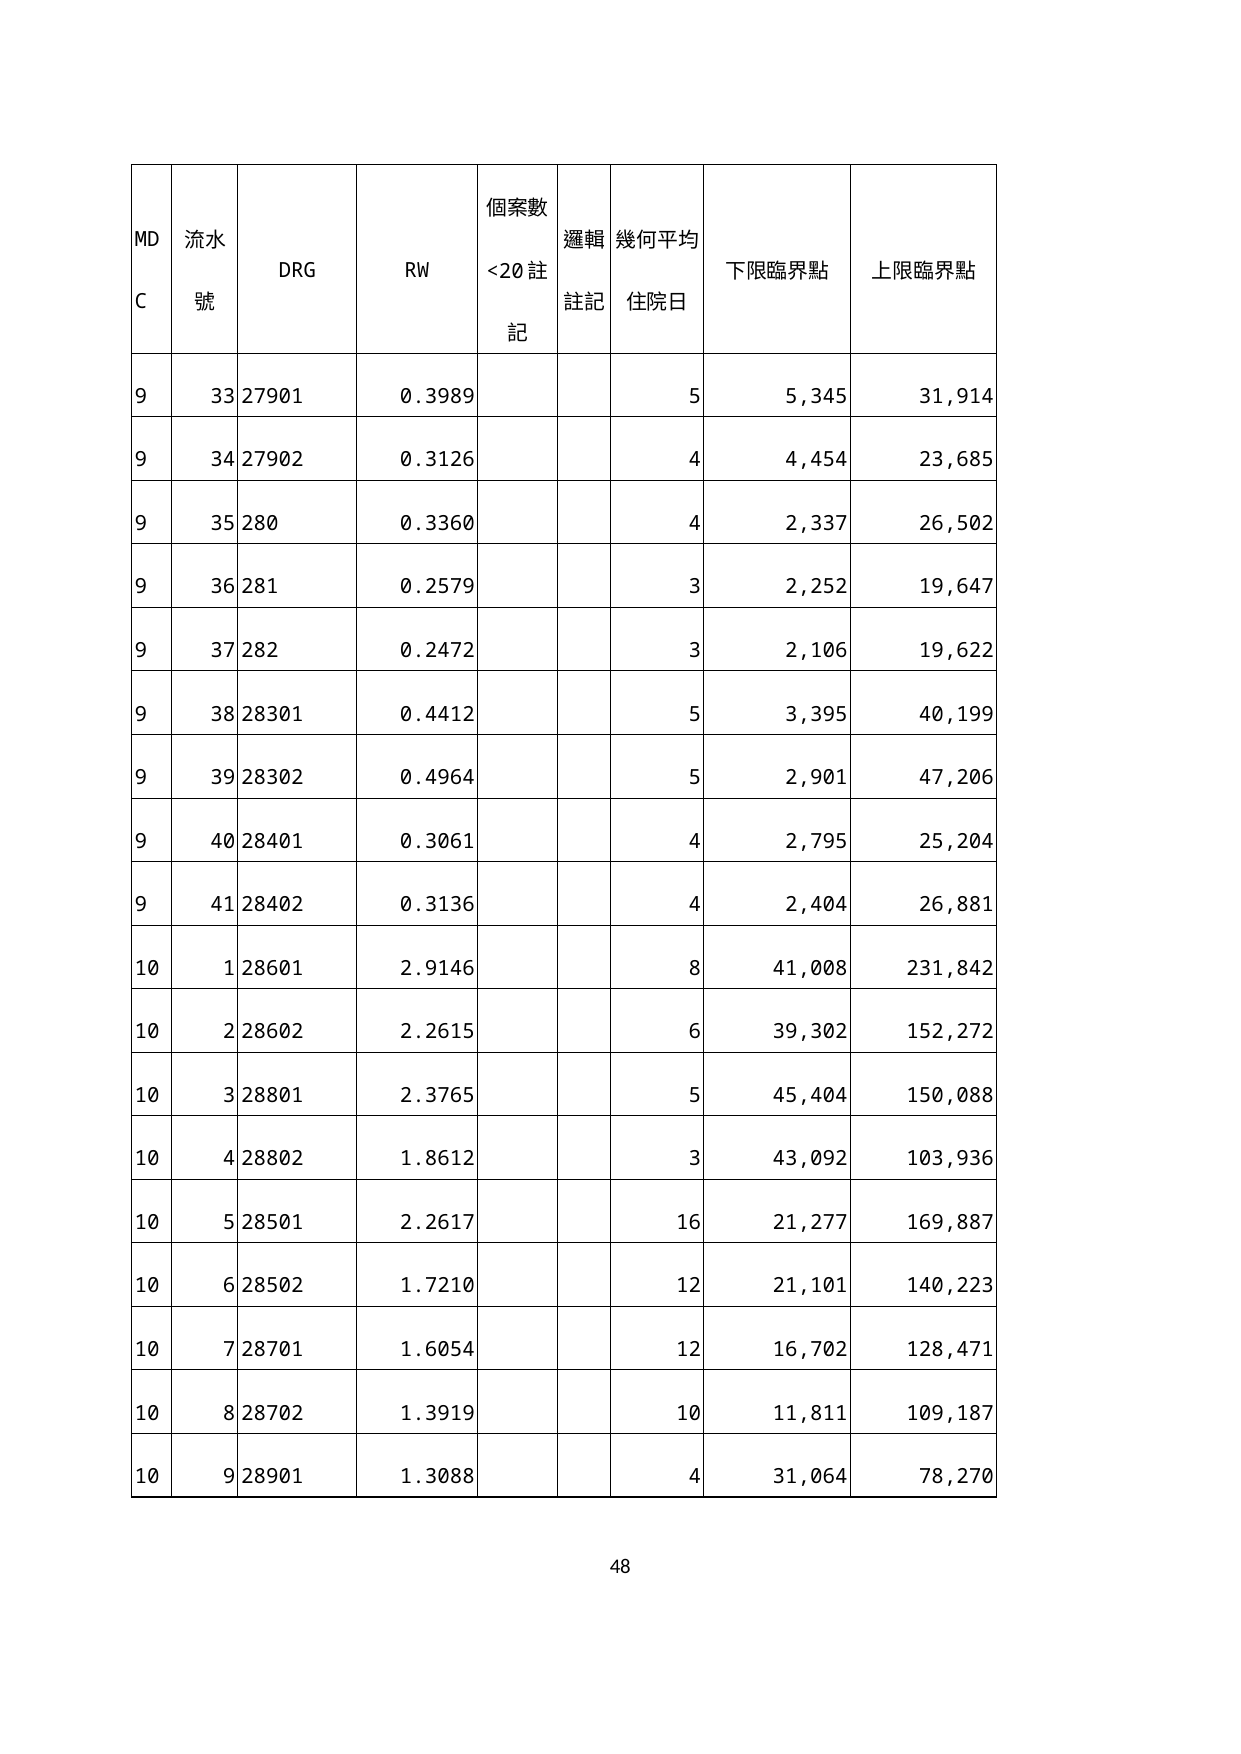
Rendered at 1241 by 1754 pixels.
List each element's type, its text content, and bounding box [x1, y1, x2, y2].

table_cell 10 [132, 1434, 171, 1496]
table_cell 10 [132, 1370, 171, 1433]
table_cell 281 [238, 544, 356, 607]
table_cell 0.4412 [357, 671, 477, 734]
table_cell 1.3919 [357, 1370, 477, 1433]
table_cell [558, 1370, 610, 1433]
table_cell 12 [611, 1307, 703, 1369]
table_cell 10 [132, 1180, 171, 1242]
table_cell 10 [132, 1243, 171, 1306]
table_cell 28802 [238, 1116, 356, 1179]
table_cell [558, 1307, 610, 1369]
table_cell [558, 735, 610, 797]
table_cell 109,187 [851, 1370, 996, 1433]
table_cell [558, 989, 610, 1052]
table_cell 2,252 [704, 544, 850, 607]
table_cell 35 [172, 481, 237, 543]
table_cell 1.7210 [357, 1243, 477, 1306]
table_cell 39 [172, 735, 237, 797]
table_cell 2,106 [704, 608, 850, 670]
table_cell 8 [611, 926, 703, 988]
table_cell 10 [132, 989, 171, 1052]
table_cell [558, 354, 610, 416]
table_cell 103,936 [851, 1116, 996, 1179]
table_cell [478, 671, 557, 734]
table_cell 0.3360 [357, 481, 477, 543]
table_cell 28401 [238, 799, 356, 861]
table_cell 231,842 [851, 926, 996, 988]
table_cell 43,092 [704, 1116, 850, 1179]
table_cell [558, 417, 610, 480]
table_cell [478, 1370, 557, 1433]
table_cell 28601 [238, 926, 356, 988]
table_cell [478, 1053, 557, 1115]
table_cell [478, 926, 557, 988]
table_cell 10 [132, 1053, 171, 1115]
table_cell 47,206 [851, 735, 996, 797]
table_cell [478, 608, 557, 670]
table_cell 4 [172, 1116, 237, 1179]
table_cell 5 [172, 1180, 237, 1242]
table_cell 2,404 [704, 862, 850, 924]
table_cell 280 [238, 481, 356, 543]
table_cell 26,881 [851, 862, 996, 924]
table_cell 28301 [238, 671, 356, 734]
table_cell 45,404 [704, 1053, 850, 1115]
table_cell 2,901 [704, 735, 850, 797]
table_cell 27902 [238, 417, 356, 480]
table_cell 128,471 [851, 1307, 996, 1369]
table_cell 26,502 [851, 481, 996, 543]
table_cell [478, 989, 557, 1052]
table_cell 78,270 [851, 1434, 996, 1496]
table_cell 28702 [238, 1370, 356, 1433]
table_cell 2.9146 [357, 926, 477, 988]
table_cell 4 [611, 799, 703, 861]
table_cell 4 [611, 1434, 703, 1496]
table_cell 23,685 [851, 417, 996, 480]
table_cell 10 [132, 1116, 171, 1179]
table_cell [558, 544, 610, 607]
table_cell 10 [132, 1307, 171, 1369]
table_cell 34 [172, 417, 237, 480]
table_cell 39,302 [704, 989, 850, 1052]
table_cell 31,064 [704, 1434, 850, 1496]
table_cell 140,223 [851, 1243, 996, 1306]
table_cell 2.2617 [357, 1180, 477, 1242]
table_cell 8 [172, 1370, 237, 1433]
table_cell 28402 [238, 862, 356, 924]
table_cell [478, 1180, 557, 1242]
table_cell 28501 [238, 1180, 356, 1242]
table_cell 16 [611, 1180, 703, 1242]
table_header 流水號 [172, 165, 237, 353]
table_cell [478, 862, 557, 924]
table_cell [558, 1243, 610, 1306]
table_cell 3 [611, 608, 703, 670]
table_header RW [357, 165, 477, 353]
table_header 上限臨界點 [851, 165, 996, 353]
table_header 下限臨界點 [704, 165, 850, 353]
table_cell 9 [132, 481, 171, 543]
table_cell 28302 [238, 735, 356, 797]
table_cell 282 [238, 608, 356, 670]
table_cell [558, 481, 610, 543]
table_cell 2.3765 [357, 1053, 477, 1115]
table_header DRG [238, 165, 356, 353]
table_cell [478, 799, 557, 861]
table_cell [478, 1307, 557, 1369]
table_cell 38 [172, 671, 237, 734]
table_cell 0.4964 [357, 735, 477, 797]
table_cell [558, 1116, 610, 1179]
table_cell 169,887 [851, 1180, 996, 1242]
table_cell 10 [611, 1370, 703, 1433]
table_cell 4,454 [704, 417, 850, 480]
table_header 幾何平均住院日 [611, 165, 703, 353]
table_cell [478, 1434, 557, 1496]
table_header 個案數<20註記 [478, 165, 557, 353]
table_cell [558, 926, 610, 988]
table_cell 19,622 [851, 608, 996, 670]
table_cell [558, 1053, 610, 1115]
table_cell 1.6054 [357, 1307, 477, 1369]
table_cell 41 [172, 862, 237, 924]
table_cell 9 [132, 862, 171, 924]
table_cell [478, 735, 557, 797]
table_cell [558, 671, 610, 734]
table_cell 40,199 [851, 671, 996, 734]
table_cell 16,702 [704, 1307, 850, 1369]
table_cell 10 [132, 926, 171, 988]
table_cell [478, 481, 557, 543]
table_cell 12 [611, 1243, 703, 1306]
table_cell 9 [132, 671, 171, 734]
table_cell 33 [172, 354, 237, 416]
table_cell [558, 1180, 610, 1242]
table_cell 152,272 [851, 989, 996, 1052]
table_cell 11,811 [704, 1370, 850, 1433]
table_cell 7 [172, 1307, 237, 1369]
table_cell 28502 [238, 1243, 356, 1306]
table_header 邏輯註記 [558, 165, 610, 353]
table_cell 3 [172, 1053, 237, 1115]
table_cell [558, 799, 610, 861]
table_cell 37 [172, 608, 237, 670]
table_cell [478, 544, 557, 607]
table_cell 9 [132, 799, 171, 861]
table_cell [478, 1243, 557, 1306]
table_cell [478, 1116, 557, 1179]
table_cell 36 [172, 544, 237, 607]
table_cell 9 [132, 417, 171, 480]
table_cell 28901 [238, 1434, 356, 1496]
table_cell 9 [172, 1434, 237, 1496]
table_cell 3 [611, 1116, 703, 1179]
table_cell 40 [172, 799, 237, 861]
table_cell 6 [611, 989, 703, 1052]
table_cell 28701 [238, 1307, 356, 1369]
table_cell 5 [611, 354, 703, 416]
table_cell 5 [611, 1053, 703, 1115]
table_cell 4 [611, 481, 703, 543]
table_cell 2 [172, 989, 237, 1052]
table_cell 5,345 [704, 354, 850, 416]
table_cell 4 [611, 417, 703, 480]
table_cell 3 [611, 544, 703, 607]
table_cell 9 [132, 735, 171, 797]
table_cell 2,795 [704, 799, 850, 861]
table_cell 2.2615 [357, 989, 477, 1052]
table_cell 0.2472 [357, 608, 477, 670]
table_cell 21,101 [704, 1243, 850, 1306]
table_cell 21,277 [704, 1180, 850, 1242]
table_cell 9 [132, 608, 171, 670]
table_header MDC [132, 165, 171, 353]
table_cell 25,204 [851, 799, 996, 861]
table_cell 9 [132, 354, 171, 416]
table_cell 1.3088 [357, 1434, 477, 1496]
table_cell [478, 417, 557, 480]
table_cell 6 [172, 1243, 237, 1306]
table_cell [478, 354, 557, 416]
table_cell 27901 [238, 354, 356, 416]
table_cell 28801 [238, 1053, 356, 1115]
table_cell 150,088 [851, 1053, 996, 1115]
table_cell 3,395 [704, 671, 850, 734]
table_cell 1 [172, 926, 237, 988]
table_cell 0.3126 [357, 417, 477, 480]
table_cell [558, 862, 610, 924]
table_cell 19,647 [851, 544, 996, 607]
table_cell 2,337 [704, 481, 850, 543]
table_cell 1.8612 [357, 1116, 477, 1179]
table_cell [558, 1434, 610, 1496]
table_cell 0.3136 [357, 862, 477, 924]
table_cell 0.3061 [357, 799, 477, 861]
table_cell 28602 [238, 989, 356, 1052]
table_cell 5 [611, 735, 703, 797]
table_cell 0.2579 [357, 544, 477, 607]
table_cell 31,914 [851, 354, 996, 416]
table_cell 0.3989 [357, 354, 477, 416]
table_cell [558, 608, 610, 670]
table_cell 5 [611, 671, 703, 734]
table_cell 9 [132, 544, 171, 607]
table_cell 4 [611, 862, 703, 924]
table_cell 41,008 [704, 926, 850, 988]
